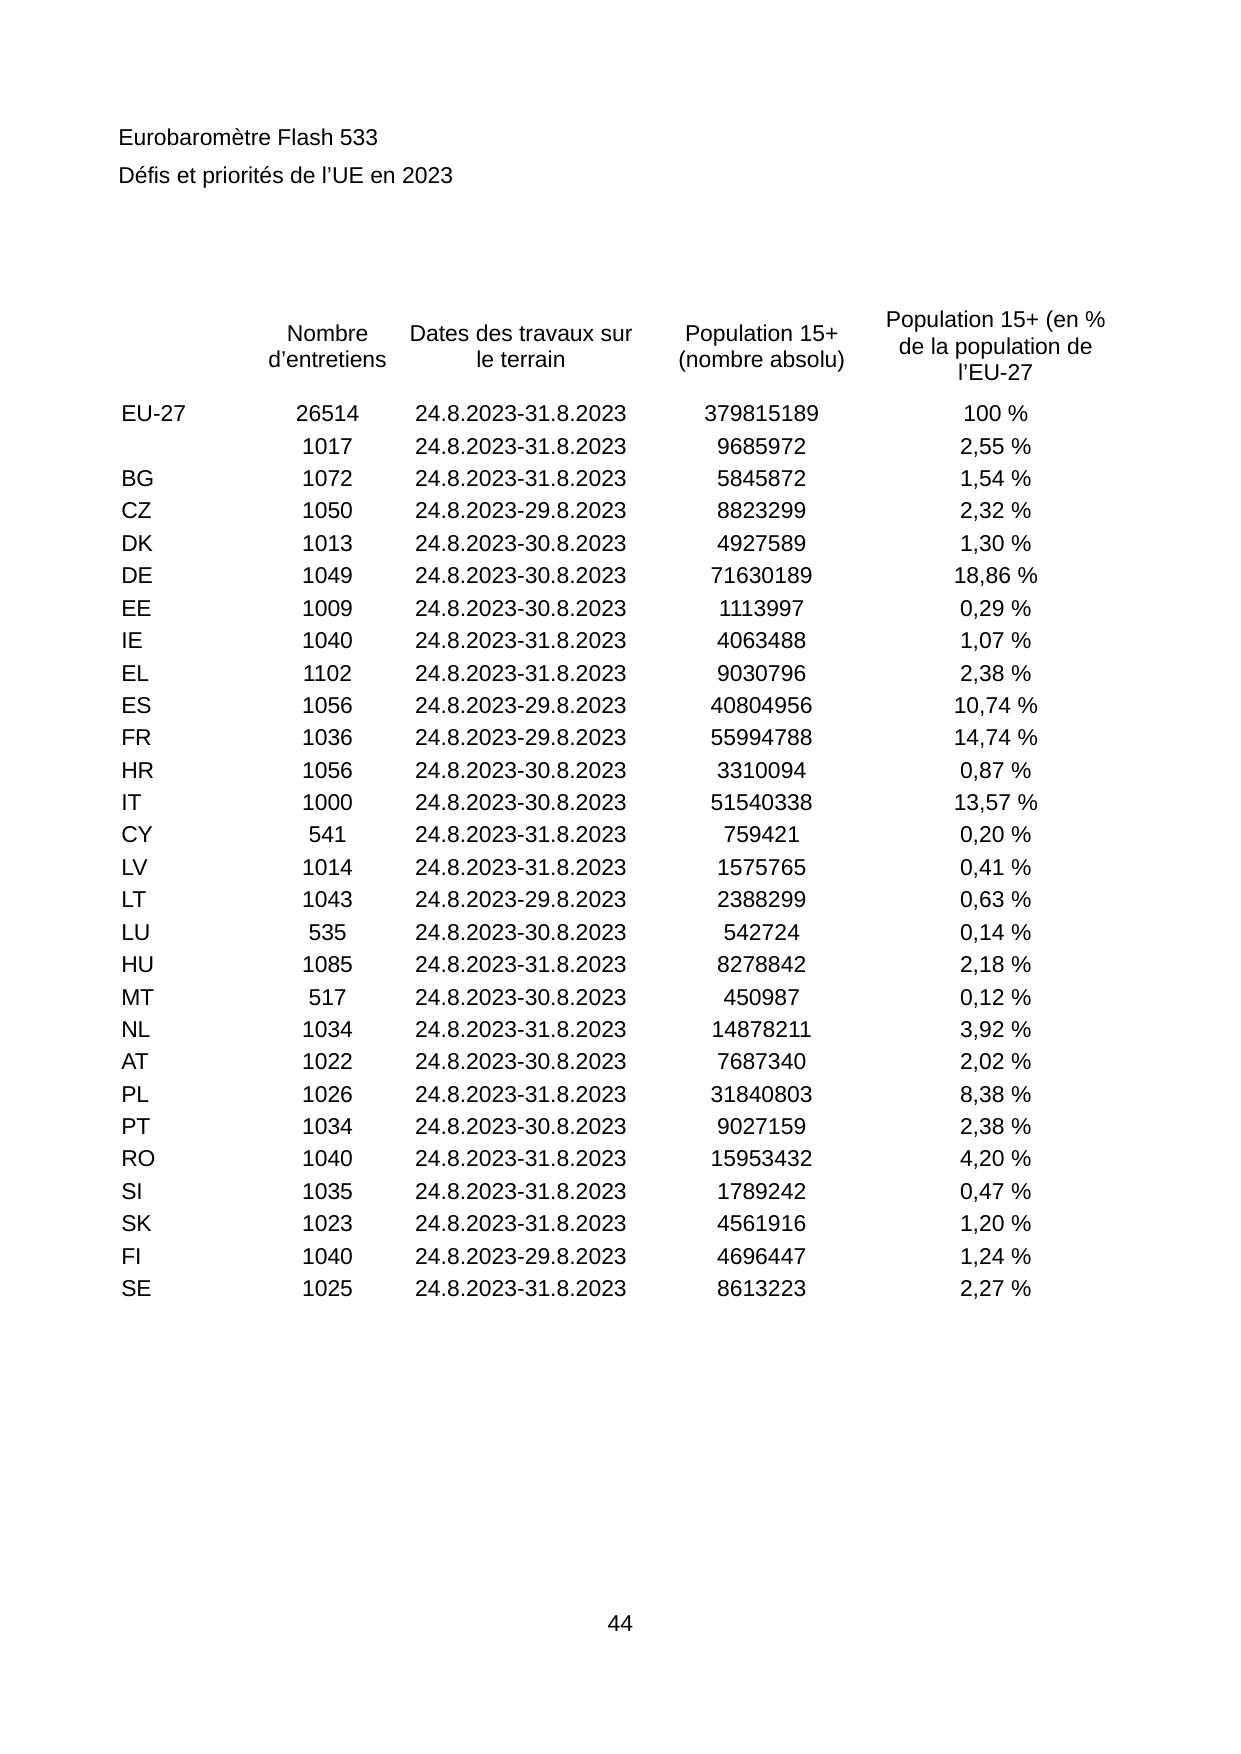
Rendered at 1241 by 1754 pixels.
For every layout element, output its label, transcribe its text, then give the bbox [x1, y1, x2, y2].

table_cell 2,32 % [879, 495, 1112, 527]
table_cell 0,87 % [879, 754, 1112, 786]
table_header Population 15+ (en % de la population de l’EU-27 [879, 295, 1112, 397]
table_cell IE [118, 624, 258, 656]
table_cell 2,02 % [879, 1045, 1112, 1078]
table_cell 24.8.2023-31.8.2023 [397, 1175, 644, 1207]
table_header Population 15+ (nombre absolu) [644, 295, 878, 397]
table_cell 18,86 % [879, 559, 1112, 592]
table_header Dates des travaux sur le terrain [397, 295, 644, 397]
table_cell 15953432 [644, 1143, 878, 1175]
table_cell RO [118, 1143, 258, 1175]
table_cell [118, 430, 258, 462]
table_cell 24.8.2023-30.8.2023 [397, 916, 644, 948]
table_cell 26514 [258, 397, 397, 430]
table_cell 1,24 % [879, 1240, 1112, 1272]
table_cell 14878211 [644, 1013, 878, 1045]
table_cell 1034 [258, 1013, 397, 1045]
table_cell 1009 [258, 592, 397, 624]
table_cell 24.8.2023-29.8.2023 [397, 1240, 644, 1272]
table_cell 1026 [258, 1078, 397, 1110]
table_cell 450987 [644, 980, 878, 1013]
table_cell 1049 [258, 559, 397, 592]
table_cell 535 [258, 916, 397, 948]
table_cell IT [118, 786, 258, 818]
table_cell 1040 [258, 624, 397, 656]
table_cell SI [118, 1175, 258, 1207]
table_cell 24.8.2023-30.8.2023 [397, 786, 644, 818]
table_cell NL [118, 1013, 258, 1045]
table_cell HU [118, 948, 258, 980]
table_cell EU-27 [118, 397, 258, 430]
table_cell 51540338 [644, 786, 878, 818]
table_cell 1085 [258, 948, 397, 980]
table_cell 0,12 % [879, 980, 1112, 1013]
table_cell MT [118, 980, 258, 1013]
table_cell 1,30 % [879, 527, 1112, 559]
table_cell 517 [258, 980, 397, 1013]
table_cell 1056 [258, 754, 397, 786]
table_cell 40804956 [644, 689, 878, 721]
table_cell 1017 [258, 430, 397, 462]
table_cell 2388299 [644, 883, 878, 916]
table_cell 24.8.2023-31.8.2023 [397, 430, 644, 462]
table_cell CZ [118, 495, 258, 527]
table_cell 1036 [258, 721, 397, 754]
table_header Nombre d’entretiens [258, 295, 397, 397]
table_cell 1056 [258, 689, 397, 721]
table_cell AT [118, 1045, 258, 1078]
table_cell 2,55 % [879, 430, 1112, 462]
table_cell 24.8.2023-31.8.2023 [397, 397, 644, 430]
table_cell ES [118, 689, 258, 721]
table_cell 1102 [258, 656, 397, 689]
table_cell DK [118, 527, 258, 559]
table_cell 24.8.2023-30.8.2023 [397, 754, 644, 786]
table_cell 24.8.2023-31.8.2023 [397, 462, 644, 494]
table_cell 9030796 [644, 656, 878, 689]
table_cell 2,27 % [879, 1272, 1112, 1304]
table_cell 0,20 % [879, 819, 1112, 851]
table_cell 2,38 % [879, 1110, 1112, 1142]
table_cell 0,14 % [879, 916, 1112, 948]
table_cell 71630189 [644, 559, 878, 592]
table_cell 542724 [644, 916, 878, 948]
table_header [118, 295, 258, 397]
table_cell 541 [258, 819, 397, 851]
table_cell 24.8.2023-31.8.2023 [397, 656, 644, 689]
table_cell PL [118, 1078, 258, 1110]
table_cell 379815189 [644, 397, 878, 430]
table_cell 24.8.2023-31.8.2023 [397, 851, 644, 883]
table_cell 3,92 % [879, 1013, 1112, 1045]
table_cell 5845872 [644, 462, 878, 494]
table_cell 100 % [879, 397, 1112, 430]
table_cell 1034 [258, 1110, 397, 1142]
table_cell EE [118, 592, 258, 624]
table_cell PT [118, 1110, 258, 1142]
table_cell 8613223 [644, 1272, 878, 1304]
table_cell 4,20 % [879, 1143, 1112, 1175]
table_cell 24.8.2023-31.8.2023 [397, 1013, 644, 1045]
table_cell 1035 [258, 1175, 397, 1207]
table_cell EL [118, 656, 258, 689]
table_cell 24.8.2023-29.8.2023 [397, 495, 644, 527]
table_cell 24.8.2023-29.8.2023 [397, 883, 644, 916]
table_cell 1000 [258, 786, 397, 818]
table_cell 3310094 [644, 754, 878, 786]
table_cell 24.8.2023-31.8.2023 [397, 1207, 644, 1239]
table_cell 759421 [644, 819, 878, 851]
table_cell 4696447 [644, 1240, 878, 1272]
table_cell 24.8.2023-30.8.2023 [397, 592, 644, 624]
table_cell 1789242 [644, 1175, 878, 1207]
table_cell 1050 [258, 495, 397, 527]
table_cell 14,74 % [879, 721, 1112, 754]
table_cell FR [118, 721, 258, 754]
table_cell 1025 [258, 1272, 397, 1304]
table_cell LU [118, 916, 258, 948]
table_cell 1,07 % [879, 624, 1112, 656]
table_cell 0,41 % [879, 851, 1112, 883]
table_cell 2,38 % [879, 656, 1112, 689]
table_cell 1014 [258, 851, 397, 883]
table_cell 4927589 [644, 527, 878, 559]
table_cell 1,54 % [879, 462, 1112, 494]
table_cell 31840803 [644, 1078, 878, 1110]
table_cell CY [118, 819, 258, 851]
table_cell 24.8.2023-31.8.2023 [397, 1272, 644, 1304]
table_cell 1040 [258, 1240, 397, 1272]
table_cell 8278842 [644, 948, 878, 980]
table_cell 0,29 % [879, 592, 1112, 624]
table_cell BG [118, 462, 258, 494]
table_cell 2,18 % [879, 948, 1112, 980]
table_cell 24.8.2023-31.8.2023 [397, 1143, 644, 1175]
table_cell 24.8.2023-30.8.2023 [397, 980, 644, 1013]
table_cell 1023 [258, 1207, 397, 1239]
table_cell 8823299 [644, 495, 878, 527]
table_cell 4561916 [644, 1207, 878, 1239]
table_cell 24.8.2023-30.8.2023 [397, 559, 644, 592]
table_cell 24.8.2023-30.8.2023 [397, 527, 644, 559]
table_cell 24.8.2023-30.8.2023 [397, 1110, 644, 1142]
table_cell 24.8.2023-29.8.2023 [397, 721, 644, 754]
table_cell 13,57 % [879, 786, 1112, 818]
table_cell 24.8.2023-31.8.2023 [397, 948, 644, 980]
table_cell SK [118, 1207, 258, 1239]
table_cell SE [118, 1272, 258, 1304]
table_cell 7687340 [644, 1045, 878, 1078]
table_cell 24.8.2023-31.8.2023 [397, 624, 644, 656]
table_cell 24.8.2023-31.8.2023 [397, 1078, 644, 1110]
table_cell 1113997 [644, 592, 878, 624]
table_cell 0,63 % [879, 883, 1112, 916]
table_cell 0,47 % [879, 1175, 1112, 1207]
table_cell 55994788 [644, 721, 878, 754]
table_cell FI [118, 1240, 258, 1272]
table_cell 10,74 % [879, 689, 1112, 721]
table_cell 1013 [258, 527, 397, 559]
table_cell 1040 [258, 1143, 397, 1175]
table_cell LV [118, 851, 258, 883]
table_cell LT [118, 883, 258, 916]
table_cell DE [118, 559, 258, 592]
table_cell 24.8.2023-30.8.2023 [397, 1045, 644, 1078]
table_cell 1043 [258, 883, 397, 916]
table_cell 1022 [258, 1045, 397, 1078]
table_cell 24.8.2023-29.8.2023 [397, 689, 644, 721]
table_cell 9685972 [644, 430, 878, 462]
table_cell 1,20 % [879, 1207, 1112, 1239]
table_cell HR [118, 754, 258, 786]
table_cell 9027159 [644, 1110, 878, 1142]
table_cell 24.8.2023-31.8.2023 [397, 819, 644, 851]
table_cell 1072 [258, 462, 397, 494]
table_cell 1575765 [644, 851, 878, 883]
table_cell 4063488 [644, 624, 878, 656]
table_cell 8,38 % [879, 1078, 1112, 1110]
